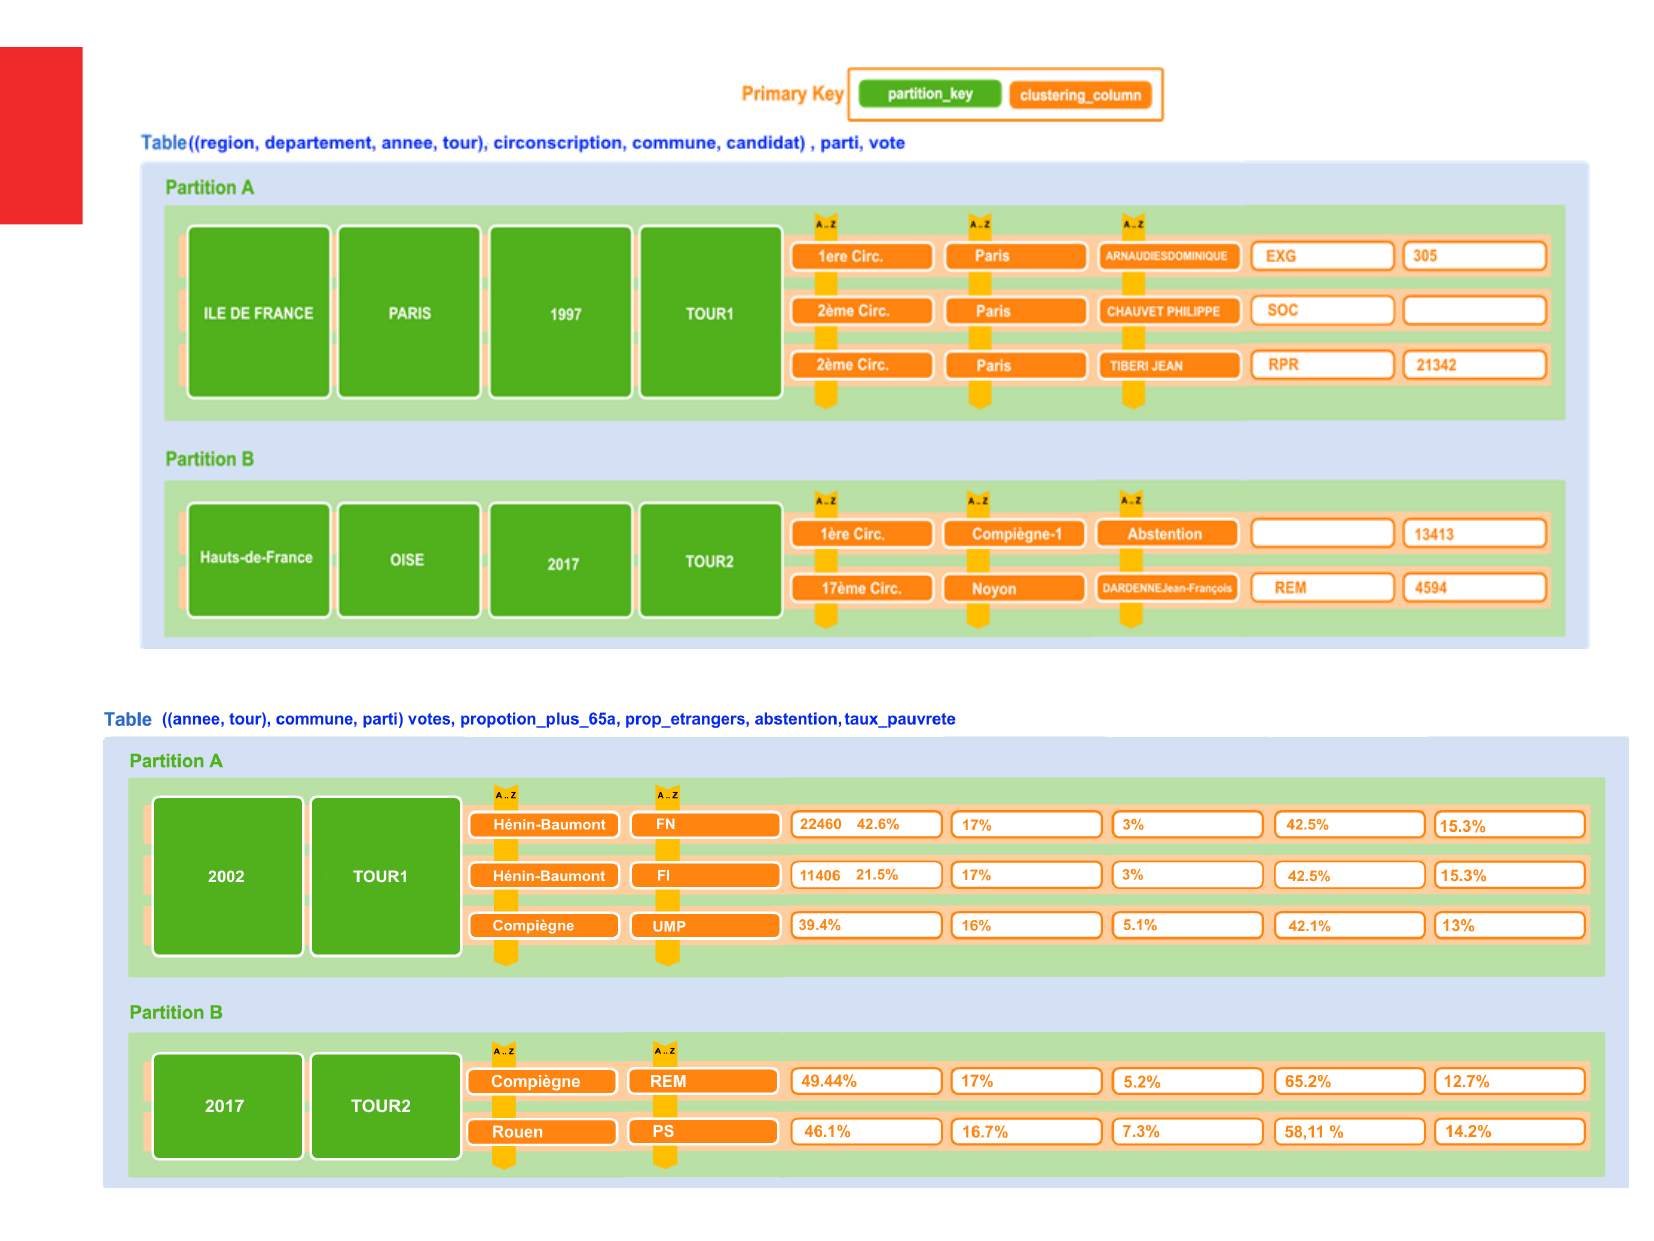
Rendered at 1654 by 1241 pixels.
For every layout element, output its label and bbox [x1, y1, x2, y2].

picture [100, 706, 1629, 1188]
picture [138, 67, 1591, 649]
